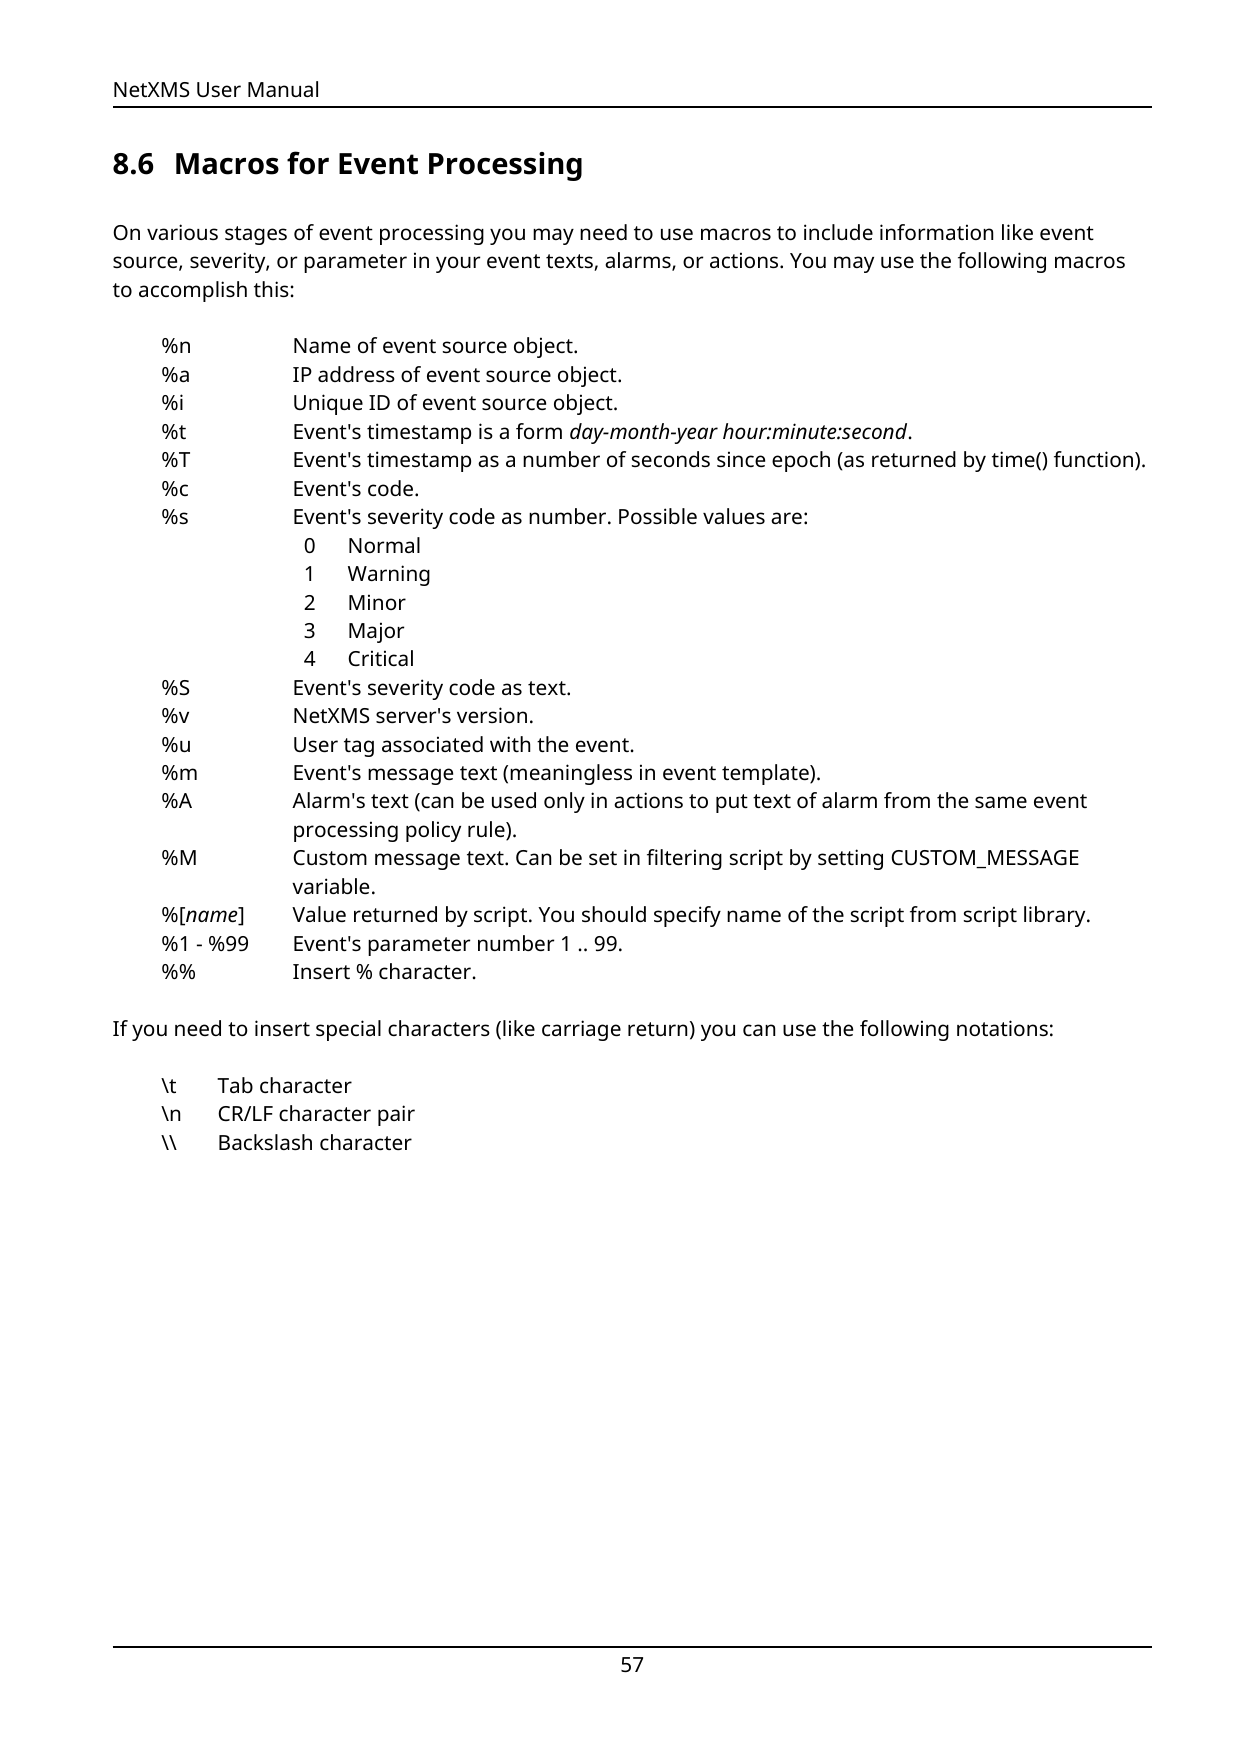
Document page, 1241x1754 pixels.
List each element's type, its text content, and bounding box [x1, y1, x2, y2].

table_cell 1 [293, 559, 336, 588]
table_cell Minor [336, 588, 1152, 616]
table_header Normal [336, 531, 1152, 559]
table_cell Backslash character [206, 1128, 1163, 1156]
table_cell %A [150, 787, 281, 843]
table_cell Event's timestamp as a number of seconds since epoch (as returned by time() function). [281, 445, 1163, 474]
table_cell %[name] [150, 900, 281, 929]
table_cell Critical [336, 645, 1152, 673]
table_cell Event's timestamp is a form day-month-year hour:minute:second. [281, 417, 1163, 445]
table_cell Major [336, 616, 1152, 644]
table_cell %% [150, 957, 281, 986]
table_cell IP address of event source object. [281, 360, 1163, 388]
table_cell Alarm's text (can be used only in actions to put text of alarm from the same event processing policy rule). [281, 787, 1163, 843]
subtitle Macros for Event Processing [112, 143, 1152, 183]
table_cell CR/LF character pair [206, 1100, 1163, 1128]
table_cell %u [150, 730, 281, 758]
table_header 0 [293, 531, 336, 559]
table_header %n [150, 332, 281, 360]
table_cell Value returned by script. You should specify name of the script from script library. [281, 900, 1163, 929]
table_cell \n [150, 1100, 206, 1128]
table_cell Event's parameter number 1 .. 99. [281, 929, 1163, 957]
table_cell %S [150, 673, 281, 701]
table_cell Insert % character. [281, 957, 1163, 986]
table_cell %a [150, 360, 281, 388]
text If you need to insert special characters (like carriage return) you can use the following notations: [112, 1014, 1152, 1043]
table_cell Unique ID of event source object. [281, 389, 1163, 417]
table_cell \\ [150, 1128, 206, 1156]
table_cell Event's code. [281, 474, 1163, 502]
table_cell Warning [336, 559, 1152, 588]
table_header Name of event source object. [281, 332, 1163, 360]
table_cell %c [150, 474, 281, 502]
table_cell %T [150, 445, 281, 474]
table_cell %i [150, 389, 281, 417]
table_cell Custom message text. Can be set in filtering script by setting CUSTOM_MESSAGE variable. [281, 844, 1163, 900]
table_cell NetXMS server's version. [281, 701, 1163, 730]
table_cell Event's severity code as text. [281, 673, 1163, 701]
table_cell 3 [293, 616, 336, 644]
table_cell 4 [293, 645, 336, 673]
table_cell Event's severity code as number. Possible values are: [281, 502, 1163, 673]
table_cell %m [150, 758, 281, 787]
text On various stages of event processing you may need to use macros to include information like event source, severity, or parameter in your event texts, alarms, or actions. You may use the following macros to accomplish this: [112, 218, 1152, 303]
table_header Tab character [206, 1071, 1163, 1099]
table_cell %s [150, 502, 281, 673]
table_cell Event's message text (meaningless in event template). [281, 758, 1163, 787]
table_cell User tag associated with the event. [281, 730, 1163, 758]
table_cell %t [150, 417, 281, 445]
table_cell %v [150, 701, 281, 730]
table_header \t [150, 1071, 206, 1099]
table_cell %1 - %99 [150, 929, 281, 957]
table_cell 2 [293, 588, 336, 616]
table_cell %M [150, 844, 281, 900]
